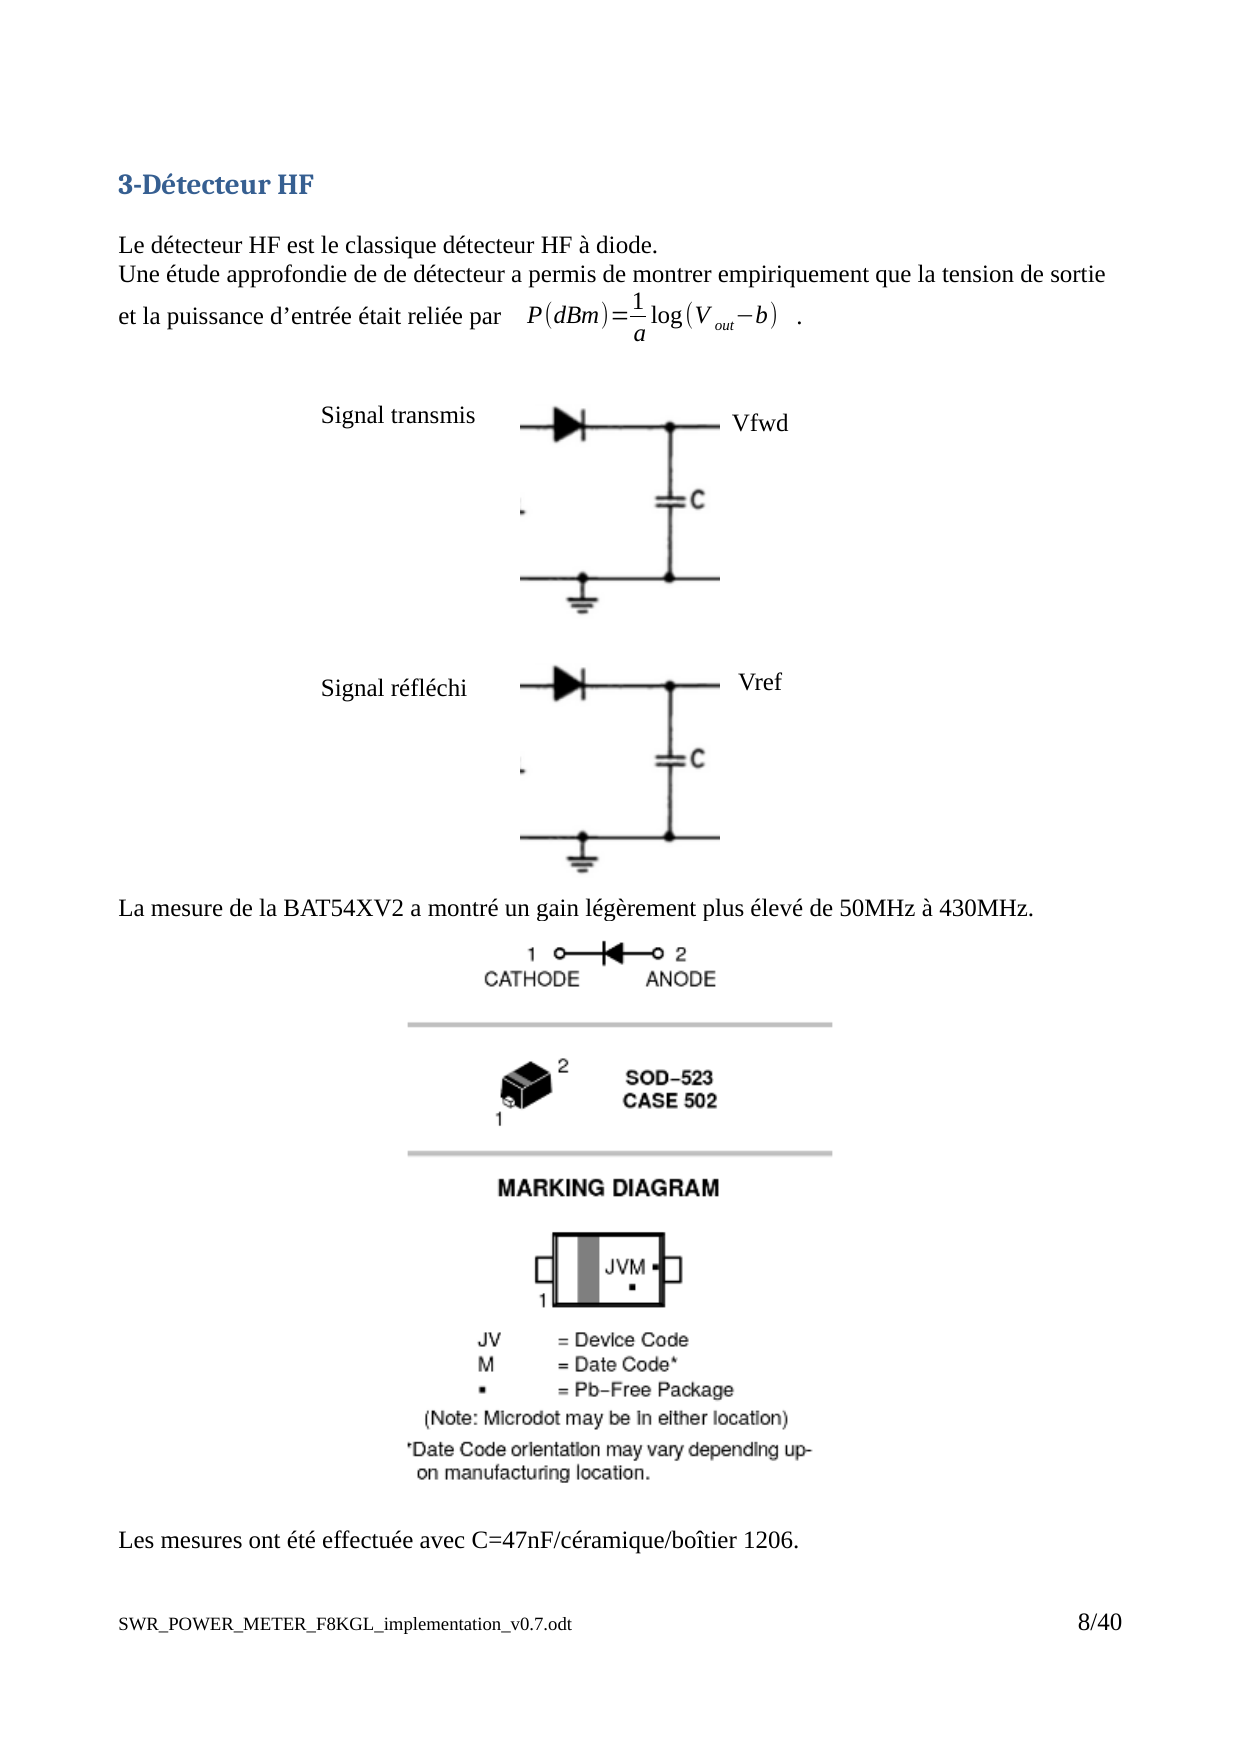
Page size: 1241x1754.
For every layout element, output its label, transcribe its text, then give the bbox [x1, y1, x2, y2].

subtitle 3-Détecteur HF [118, 168, 1122, 202]
text Le détecteur HF est le classique détecteur HF à diode. [118, 230, 1122, 259]
text Les mesures ont été effectuée avec C=47nF/céramique/boîtier 1206. [118, 1526, 1122, 1554]
picture [520, 404, 720, 620]
picture [520, 663, 720, 879]
text Une étude approfondie de de détecteur a permis de montrer empiriquement que la tension de sortie et la puissance d’entrée était reliée par . [118, 259, 1122, 347]
text La mesure de la BAT54XV2 a montré un gain légèrement plus élevé de 50MHz à 430MHz. [118, 893, 1122, 922]
picture [407, 921, 833, 1508]
